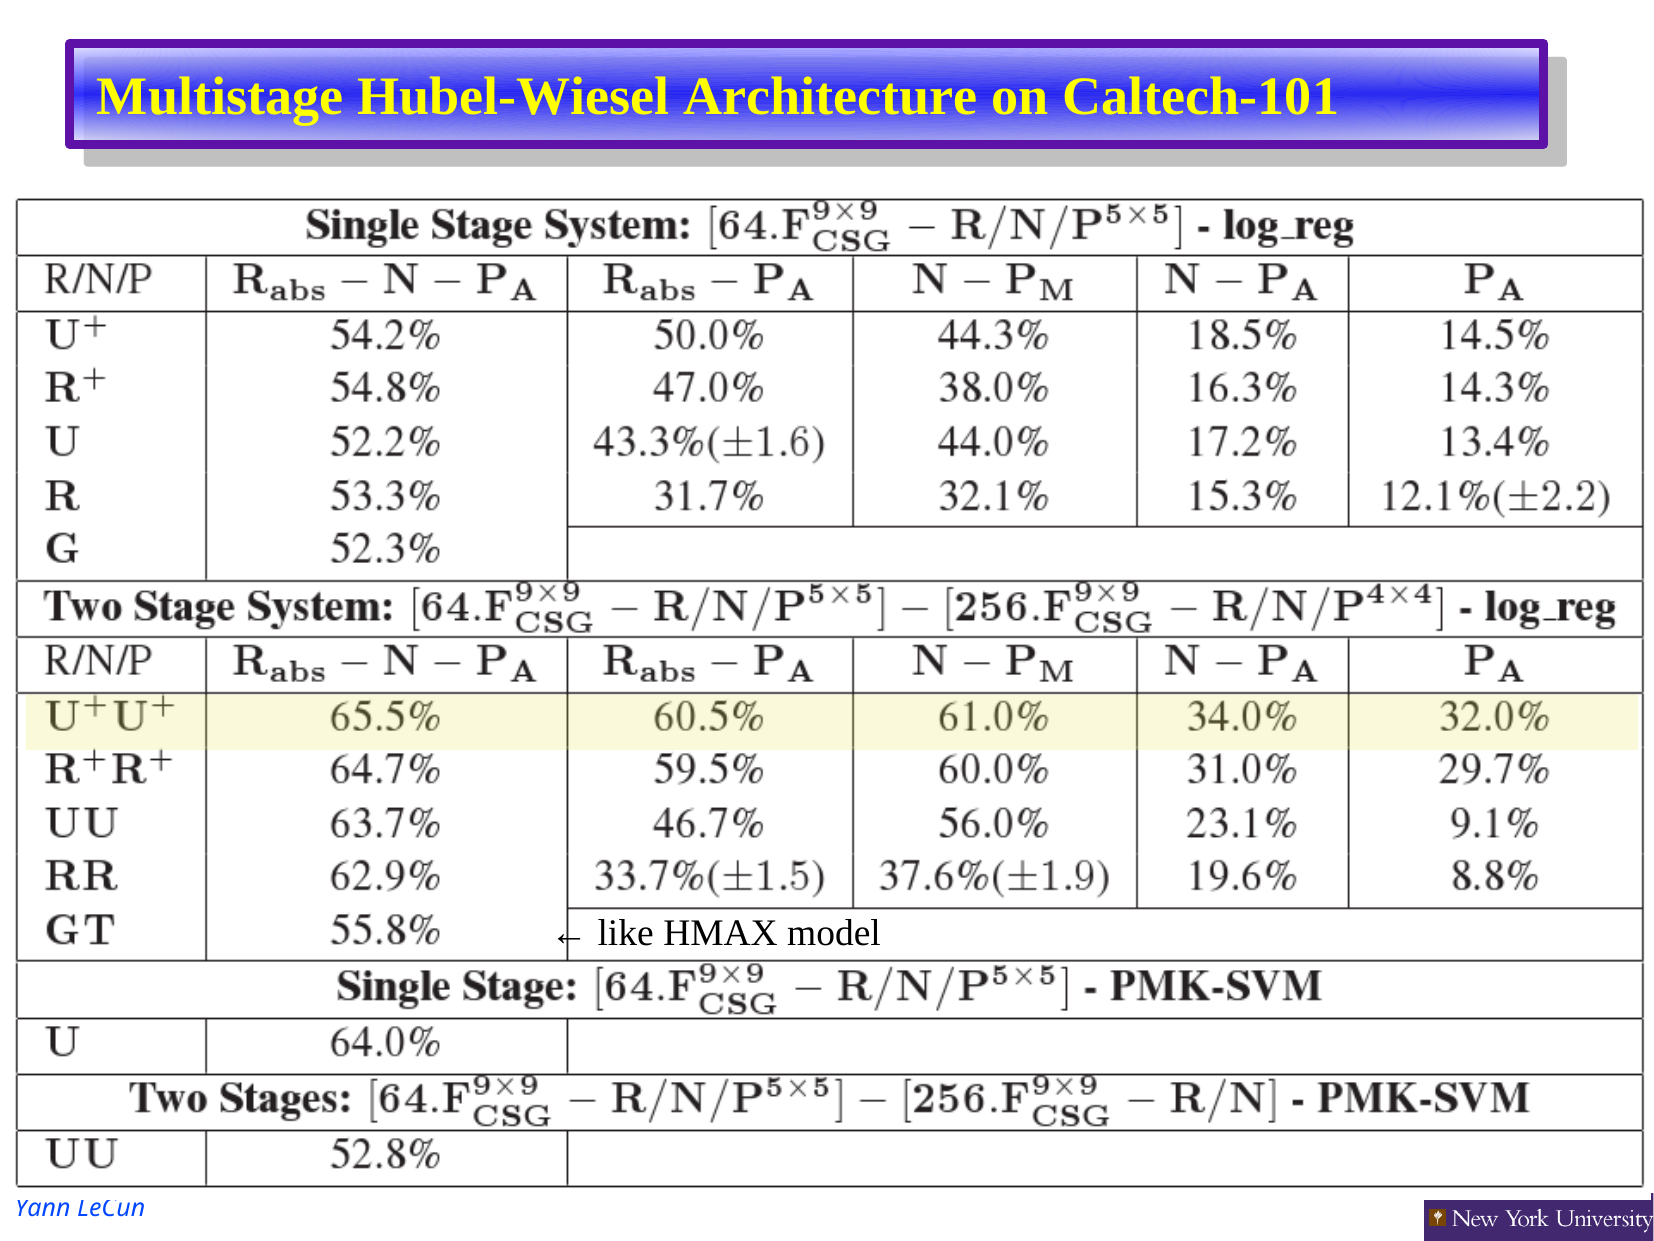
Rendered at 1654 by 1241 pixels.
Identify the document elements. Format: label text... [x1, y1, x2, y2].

text_box ← like HMAX model [550, 911, 882, 958]
picture [6, 192, 1654, 1241]
title Multistage Hubel-Wiesel Architecture on Caltech-101 [69, 43, 1544, 145]
text_box [25, 694, 1639, 750]
